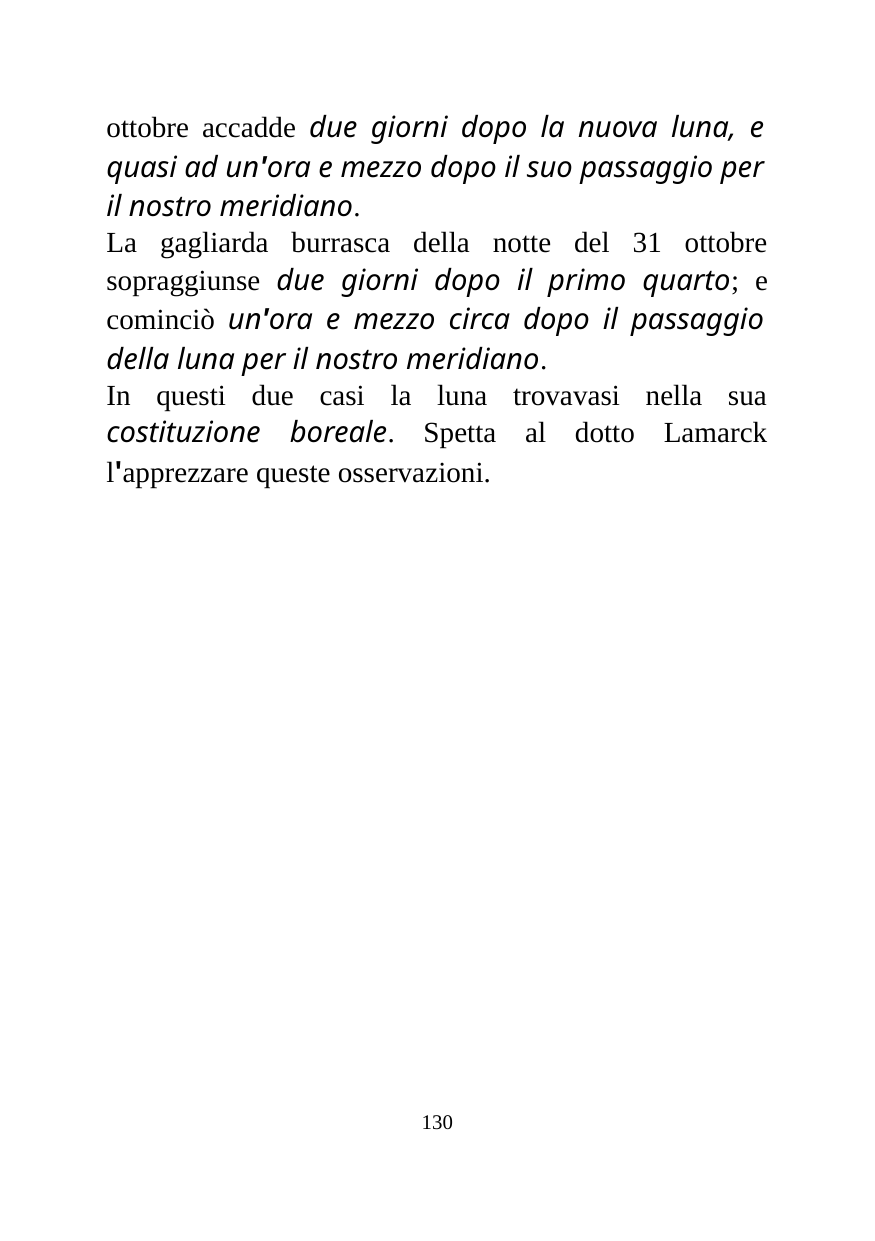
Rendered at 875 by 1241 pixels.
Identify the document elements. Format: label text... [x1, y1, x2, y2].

text In questi due casi la luna trovavasi nella sua costituzione boreale. Spetta al dotto Lamarck l'apprezzare queste osservazioni. [106, 378, 768, 491]
text La gagliarda burrasca della notte del 31 ottobre sopraggiunse due giorni dopo il primo quarto; e cominciò un'ora e mezzo circa dopo il passaggio della luna per il nostro meridiano. [106, 225, 768, 378]
text ottobre accadde due giorni dopo la nuova luna, e quasi ad un'ora e mezzo dopo il suo passaggio per il nostro meridiano. [106, 106, 768, 225]
